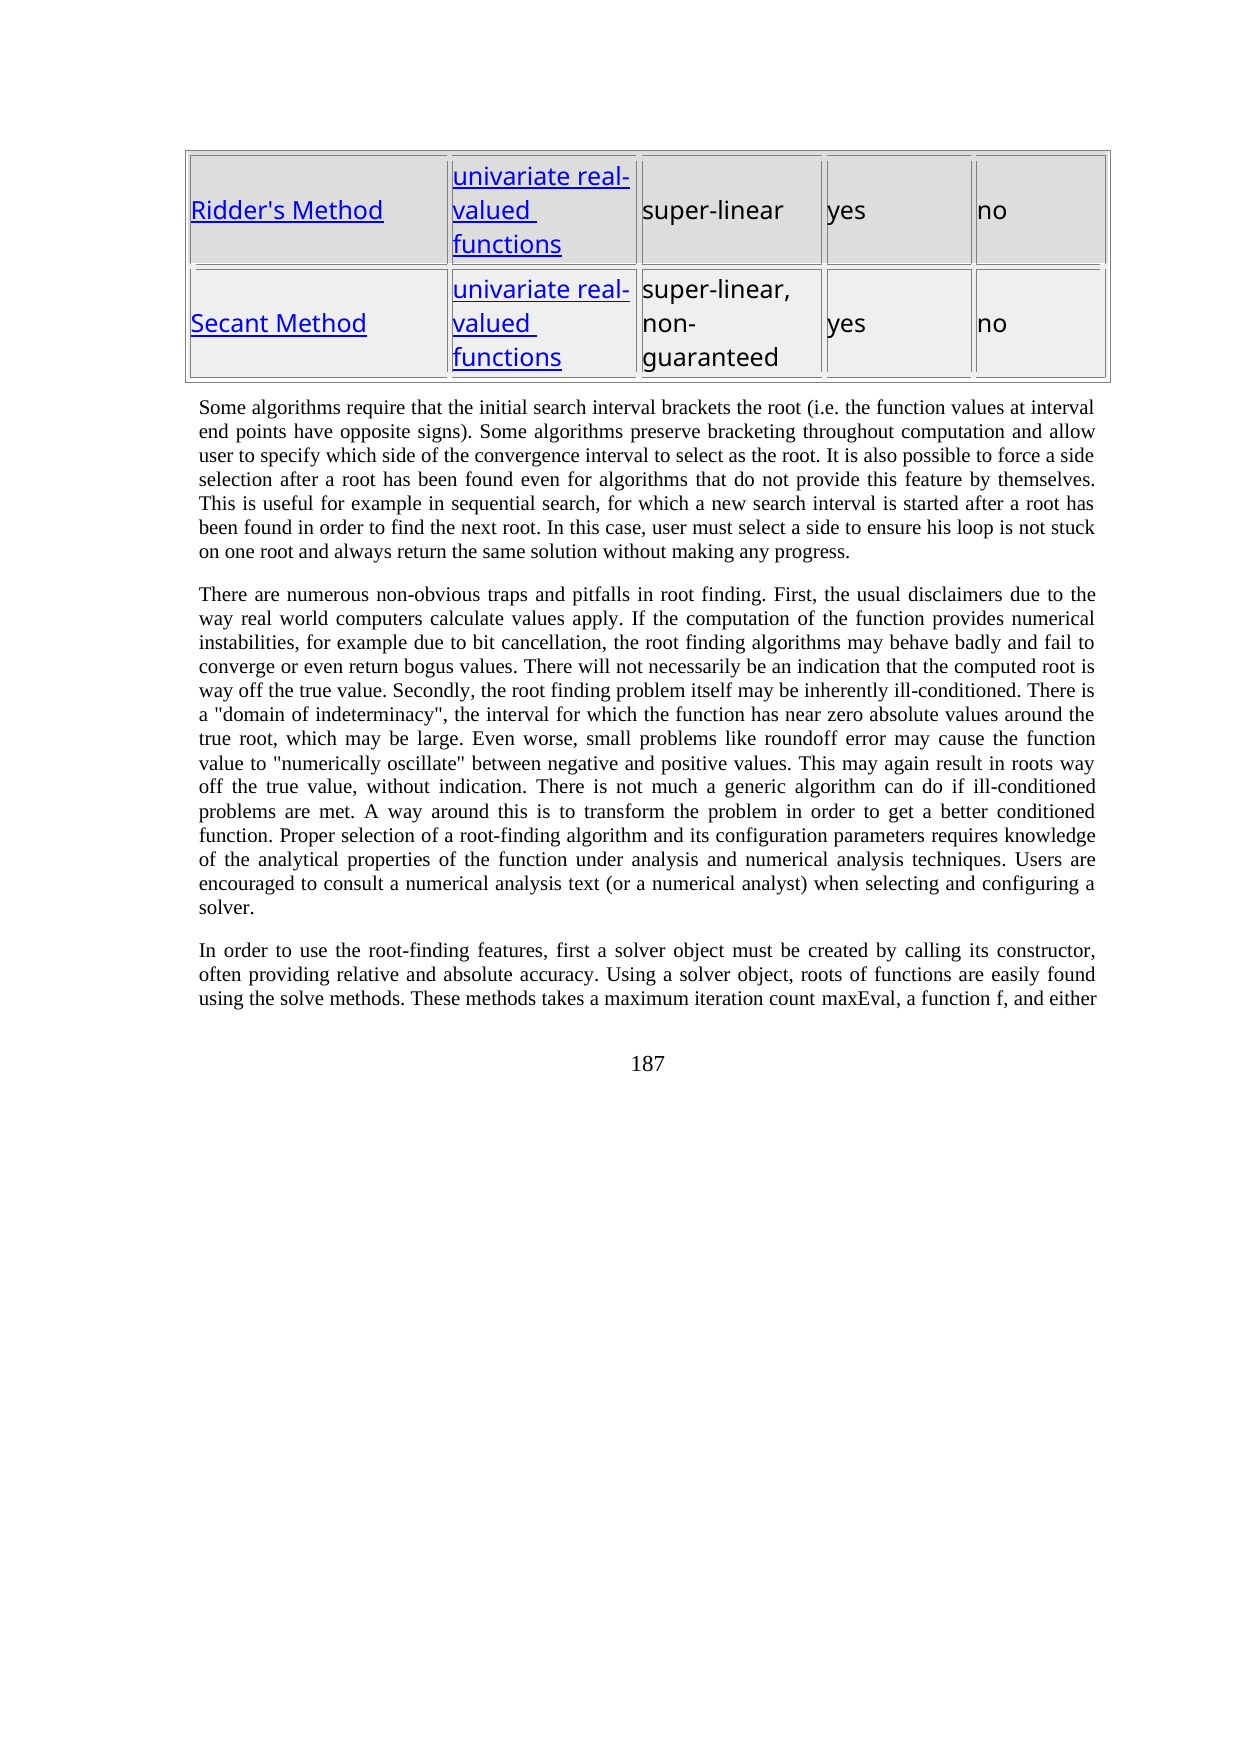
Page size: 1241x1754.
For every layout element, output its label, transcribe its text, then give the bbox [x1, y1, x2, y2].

table_cell no [974, 151, 1108, 263]
table_cell yes [824, 264, 974, 377]
table_cell univariate real-valued functions [449, 151, 639, 263]
table_cell Secant Method [188, 264, 449, 377]
table_cell univariate real-valued functions [449, 264, 639, 377]
text Some algorithms require that the initial search interval brackets the root (i.e. the function values at interval end points have opposite signs). Some algorithms preserve bracketing throughout computation and allow user to specify which side of the convergence interval to select as the root. It is also possible to force a side selection after a root has been found even for algorithms that do not provide this feature by themselves. This is useful for example in sequential search, for which a new search interval is started after a root has been found in order to find the next root. In this case, user must select a side to ensure his loop is not stuck on one root and always return the same solution without making any progress. [198, 395, 1097, 563]
text In order to use the root-finding features, first a solver object must be created by calling its constructor, often providing relative and absolute accuracy. Using a solver object, roots of functions are easily found using the solve methods. These methods takes a maximum iteration count maxEval, a function f, and either [198, 938, 1097, 1010]
text There are numerous non-obvious traps and pitfalls in root finding. First, the usual disclaimers due to the way real world computers calculate values apply. If the computation of the function provides numerical instabilities, for example due to bit cancellation, the root finding algorithms may behave badly and fail to converge or even return bogus values. There will not necessarily be an indication that the computed root is way off the true value. Secondly, the root finding problem itself may be inherently ill-conditioned. There is a "domain of indeterminacy", the interval for which the function has near zero absolute values around the true root, which may be large. Even worse, small problems like roundoff error may cause the function value to "numerically oscillate" between negative and positive values. This may again result in roots way off the true value, without indication. There is not much a generic algorithm can do if ill-conditioned problems are met. A way around this is to transform the problem in order to get a better conditioned function. Proper selection of a root-finding algorithm and its configuration parameters requires knowledge of the analytical properties of the function under analysis and numerical analysis techniques. Users are encouraged to consult a numerical analysis text (or a numerical analyst) when selecting and configuring a solver. [198, 582, 1097, 919]
table_cell super-linear, non-guaranteed [639, 264, 824, 377]
table_cell Ridder's Method [188, 151, 449, 263]
table_cell super-linear [639, 151, 824, 263]
table_cell no [974, 264, 1108, 377]
table_cell yes [824, 151, 974, 263]
